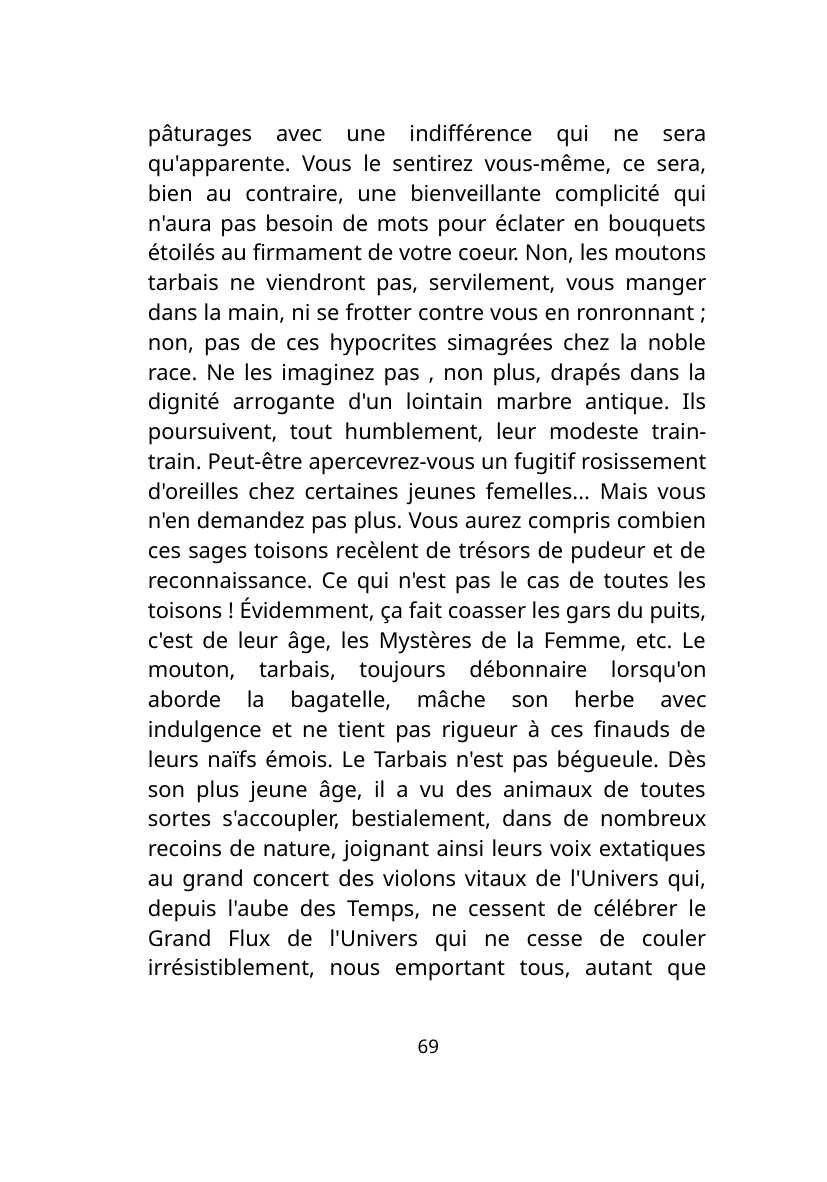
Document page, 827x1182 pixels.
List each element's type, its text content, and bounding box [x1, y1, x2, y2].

text pâturages avec une indifférence qui ne sera qu'apparente. Vous le sentirez vous-même, ce sera, bien au contraire, une bienveillante complicité qui n'aura pas besoin de mots pour éclater en bouquets étoilés au firmament de votre coeur. Non, les moutons tarbais ne viendront pas, servilement, vous manger dans la main, ni se frotter contre vous en ronronnant ; non, pas de ces hypocrites simagrées chez la noble race. Ne les imaginez pas , non plus, drapés dans la dignité arrogante d'un lointain marbre antique. Ils poursuivent, tout humblement, leur modeste train-train. Peut-être apercevrez-vous un fugitif rosissement d'oreilles chez certaines jeunes femelles... Mais vous n'en demandez pas plus. Vous aurez compris combien ces sages toisons recèlent de trésors de pudeur et de reconnaissance. Ce qui n'est pas le cas de toutes les toisons ! Évidemment, ça fait coasser les gars du puits, c'est de leur âge, les Mystères de la Femme, etc. Le mouton, tarbais, toujours débonnaire lorsqu'on aborde la bagatelle, mâche son herbe avec indulgence et ne tient pas rigueur à ces finauds de leurs naïfs émois. Le Tarbais n'est pas bégueule. Dès son plus jeune âge, il a vu des animaux de toutes sortes s'accoupler, bestialement, dans de nombreux recoins de nature, joignant ainsi leurs voix extatiques au grand concert des violons vitaux de l'Univers qui, depuis l'aube des Temps, ne cessent de célébrer le Grand Flux de l'Univers qui ne cesse de couler irrésistiblement, nous emportant tous, autant que [148, 118, 707, 982]
